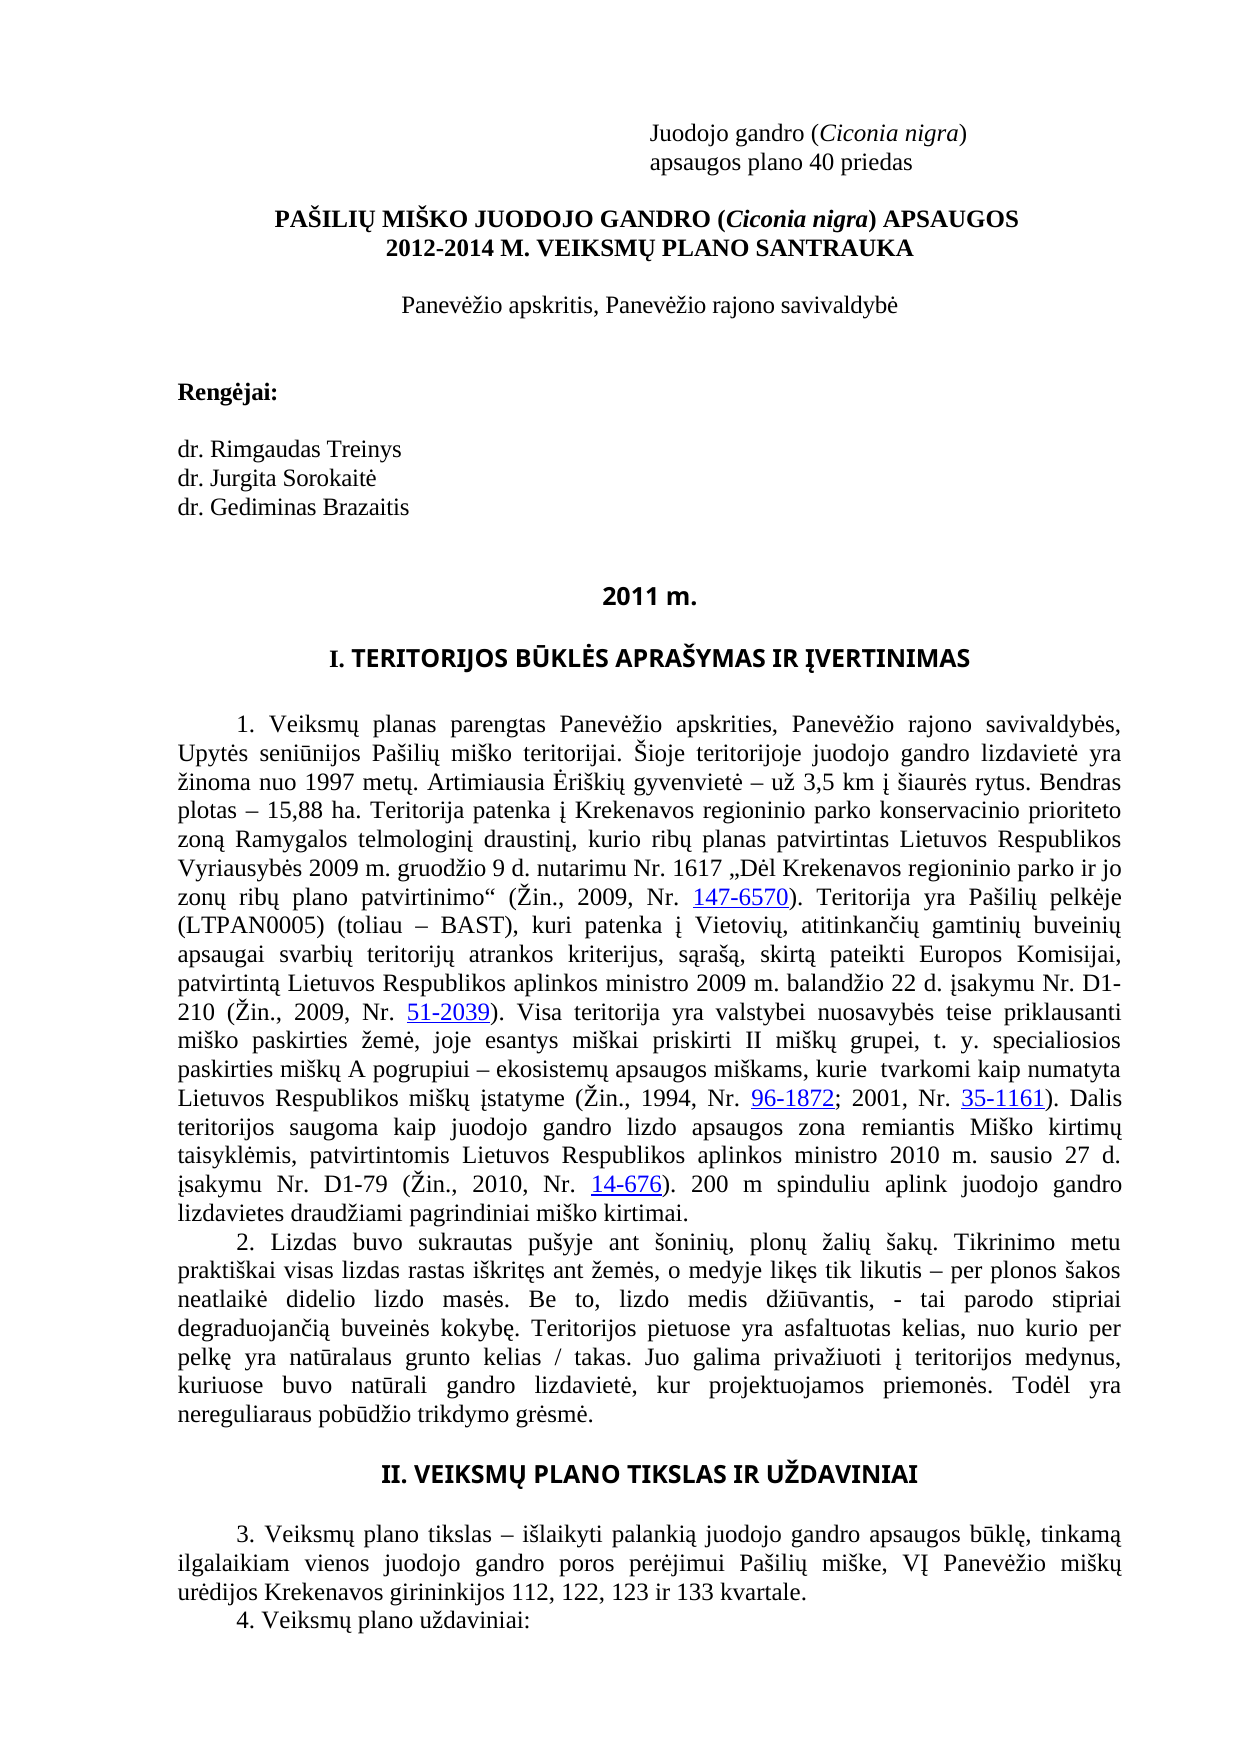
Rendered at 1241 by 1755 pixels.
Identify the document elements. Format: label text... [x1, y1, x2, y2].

text Juodojo gandro (Ciconia nigra) [649, 118, 1122, 147]
text apsaugos plano 40 priedas [649, 147, 1122, 176]
text dr. Rimgaudas Treinys [177, 434, 1122, 463]
text 1. Veiksmų planas parengtas Panevėžio apskrities, Panevėžio rajono savivaldybės, Upytės seniūnijos Pašilių miško teritorijai. Šioje teritorijoje juodojo gandro lizdavietė yra žinoma nuo 1997 metų. Artimiausia Ėriškių gyvenvietė – už 3,5 km į šiaurės rytus. Bendras plotas – 15,88 ha. Teritorija patenka į Krekenavos regioninio parko konservacinio prioriteto zoną Ramygalos telmologinį draustinį, kurio ribų planas patvirtintas Lietuvos Respublikos Vyriausybės 2009 m. gruodžio 9 d. nutarimu Nr. 1617 „Dėl Krekenavos regioninio parko ir jo zonų ribų plano patvirtinimo“ (Žin., 2009, Nr. 147-6570). Teritorija yra Pašilių pelkėje (LTPAN0005) (toliau – BAST), kuri patenka į Vietovių, atitinkančių gamtinių buveinių apsaugai svarbių teritorijų atrankos kriterijus, sąrašą, skirtą pateikti Europos Komisijai, patvirtintą Lietuvos Respublikos aplinkos ministro 2009 m. balandžio 22 d. įsakymu Nr. D1-210 (Žin., 2009, Nr. 51-2039). Visa teritorija yra valstybei nuosavybės teise priklausanti miško paskirties žemė, joje esantys miškai priskirti II miškų grupei, t. y. specialiosios paskirties miškų A pogrupiui – ekosistemų apsaugos miškams, kurie tvarkomi kaip numatyta Lietuvos Respublikos miškų įstatyme (Žin., 1994, Nr. 96-1872; 2001, Nr. 35-1161). Dalis teritorijos saugoma kaip juodojo gandro lizdo apsaugos zona remiantis Miško kirtimų taisyklėmis, patvirtintomis Lietuvos Respublikos aplinkos ministro 2010 m. sausio 27 d. įsakymu Nr. D1-79 (Žin., 2010, Nr. 14-676). 200 m spinduliu aplink juodojo gandro lizdavietes draudžiami pagrindiniai miško kirtimai. [177, 709, 1122, 1227]
text 3. Veiksmų plano tikslas – išlaikyti palankią juodojo gandro apsaugos būklę, tinkamą ilgalaikiam vienos juodojo gandro poros perėjimui Pašilių miške, VĮ Panevėžio miškų urėdijos Krekenavos girininkijos 112, 122, 123 ir 133 kvartale. [177, 1519, 1122, 1606]
text dr. Jurgita Sorokaitė [177, 463, 1122, 492]
text PAŠILIŲ MIŠKO JUODOJO GANDRO (Ciconia nigra) APSAUGOS [177, 204, 1122, 233]
text II. veiksmų plano tikslas ir uždaviniai [177, 1457, 1122, 1491]
text Rengėjai: [177, 377, 1122, 406]
text 2012-2014 M. VEIKSMŲ PLANO SANTRAUKA [177, 233, 1122, 262]
text 4. Veiksmų plano uždaviniai: [177, 1606, 1122, 1634]
text dr. Gediminas Brazaitis [177, 492, 1122, 521]
text 2. Lizdas buvo sukrautas pušyje ant šoninių, plonų žalių šakų. Tikrinimo metu praktiškai visas lizdas rastas iškritęs ant žemės, o medyje likęs tik likutis – per plonos šakos neatlaikė didelio lizdo masės. Be to, lizdo medis džiūvantis, - tai parodo stipriai degraduojančią buveinės kokybę. Teritorijos pietuose yra asfaltuotas kelias, nuo kurio per pelkę yra natūralaus grunto kelias / takas. Juo galima privažiuoti į teritorijos medynus, kuriuose buvo natūrali gandro lizdavietė, kur projektuojamos priemonės. Todėl yra nereguliaraus pobūdžio trikdymo grėsmė. [177, 1227, 1122, 1428]
text 2011 m. [177, 578, 1122, 612]
text I. teritorijos būklės aprašymas ir įvertinimas [177, 641, 1122, 675]
text Panevėžio apskritis, Panevėžio rajono savivaldybė [177, 291, 1122, 319]
